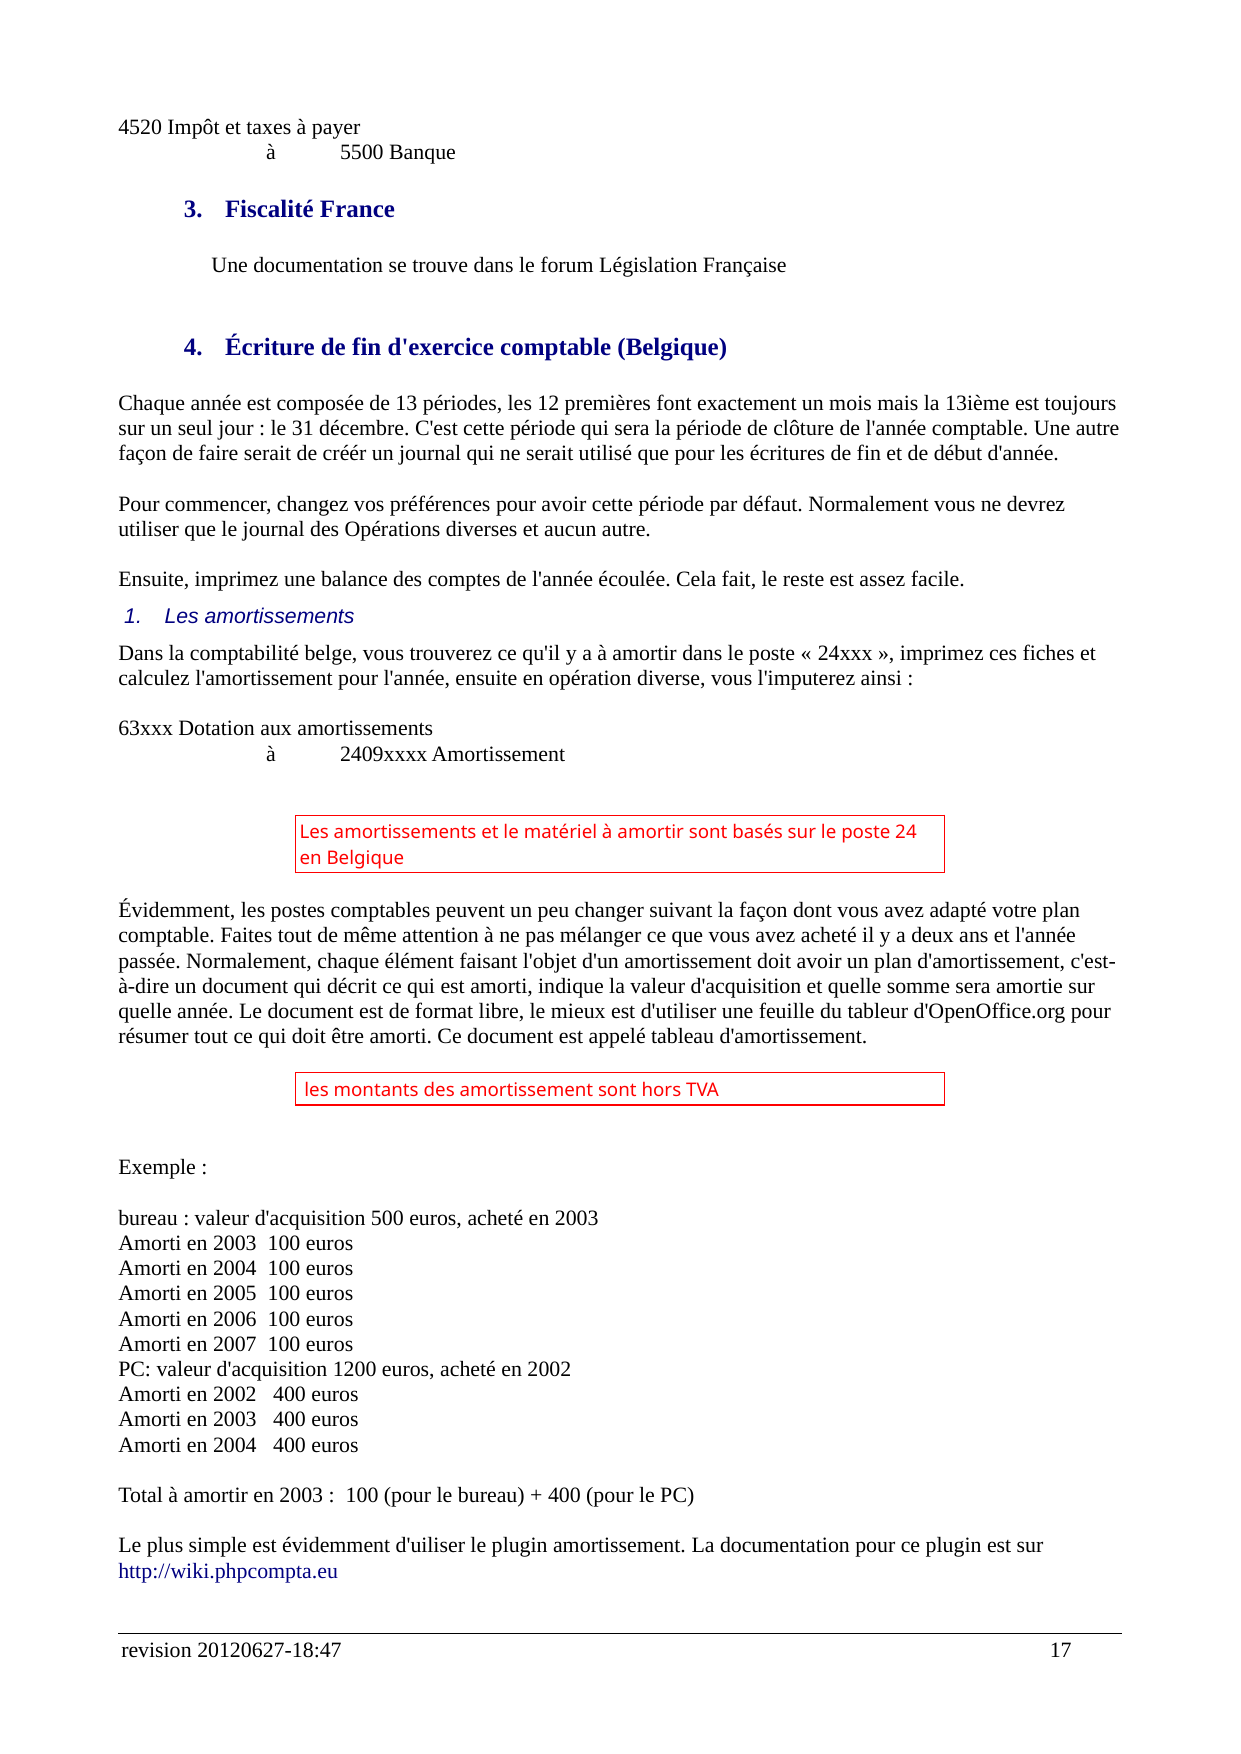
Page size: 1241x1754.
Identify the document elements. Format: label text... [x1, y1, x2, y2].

text Amorti en 2002 400 euros [118, 1381, 1122, 1406]
text Dans la comptabilité belge, vous trouverez ce qu'il y a à amortir dans le poste « 24xxx », imprimez ces fiches et calculez l'amortissement pour l'année, ensuite en opération diverse, vous l'imputerez ainsi : [118, 640, 1122, 690]
text Ensuite, imprimez une balance des comptes de l'année écoulée. Cela fait, le reste est assez facile. [118, 566, 1122, 592]
subtitle Écriture de fin d'exercice comptable (Belgique) [177, 332, 1122, 361]
text Les amortissements et le matériel à amortir sont basés sur le poste 24 en Belgique [296, 816, 944, 872]
subtitle Les amortissements [118, 603, 1122, 628]
text Amorti en 2003 100 euros [118, 1230, 1122, 1255]
text à 2409xxxx Amortissement [118, 741, 1122, 766]
text PC: valeur d'acquisition 1200 euros, acheté en 2002 [118, 1356, 1122, 1381]
text 4520 Impôt et taxes à payer [118, 114, 1122, 139]
text bureau : valeur d'acquisition 500 euros, acheté en 2003 [118, 1205, 1122, 1230]
text Pour commencer, changez vos préférences pour avoir cette période par défaut. Normalement vous ne devrez utiliser que le journal des Opérations diverses et aucun autre. [118, 491, 1122, 541]
text Le plus simple est évidemment d'uiliser le plugin amortissement. La documentation pour ce plugin est sur http://wiki.phpcompta.eu [118, 1532, 1122, 1583]
subtitle Fiscalité France [177, 194, 1122, 222]
text Amorti en 2004 100 euros [118, 1255, 1122, 1280]
text Exemple : [118, 1154, 1122, 1179]
text Total à amortir en 2003 : 100 (pour le bureau) + 400 (pour le PC) [118, 1482, 1122, 1507]
text Amorti en 2006 100 euros [118, 1306, 1122, 1331]
text 63xxx Dotation aux amortissements [118, 715, 1122, 741]
text les montants des amortissement sont hors TVA [296, 1073, 944, 1104]
text à 5500 Banque [118, 139, 1122, 164]
text Amorti en 2003 400 euros [118, 1406, 1122, 1432]
text Une documentation se trouve dans le forum Législation Française [118, 252, 1122, 277]
text Chaque année est composée de 13 périodes, les 12 premières font exactement un mois mais la 13ième est toujours sur un seul jour : le 31 décembre. C'est cette période qui sera la période de clôture de l'année comptable. Une autre façon de faire serait de créér un journal qui ne serait utilisé que pour les écritures de fin et de début d'année. [118, 390, 1122, 466]
text Évidemment, les postes comptables peuvent un peu changer suivant la façon dont vous avez adapté votre plan comptable. Faites tout de même attention à ne pas mélanger ce que vous avez acheté il y a deux ans et l'année passée. Normalement, chaque élément faisant l'objet d'un amortissement doit avoir un plan d'amortissement, c'est-à-dire un document qui décrit ce qui est amorti, indique la valeur d'acquisition et quelle somme sera amortie sur quelle année. Le document est de format libre, le mieux est d'utiliser une feuille du tableur d'OpenOffice.org pour résumer tout ce qui doit être amorti. Ce document est appelé tableau d'amortissement. [118, 897, 1122, 1048]
text Amorti en 2005 100 euros [118, 1280, 1122, 1306]
text Amorti en 2007 100 euros [118, 1331, 1122, 1356]
text Amorti en 2004 400 euros [118, 1432, 1122, 1457]
